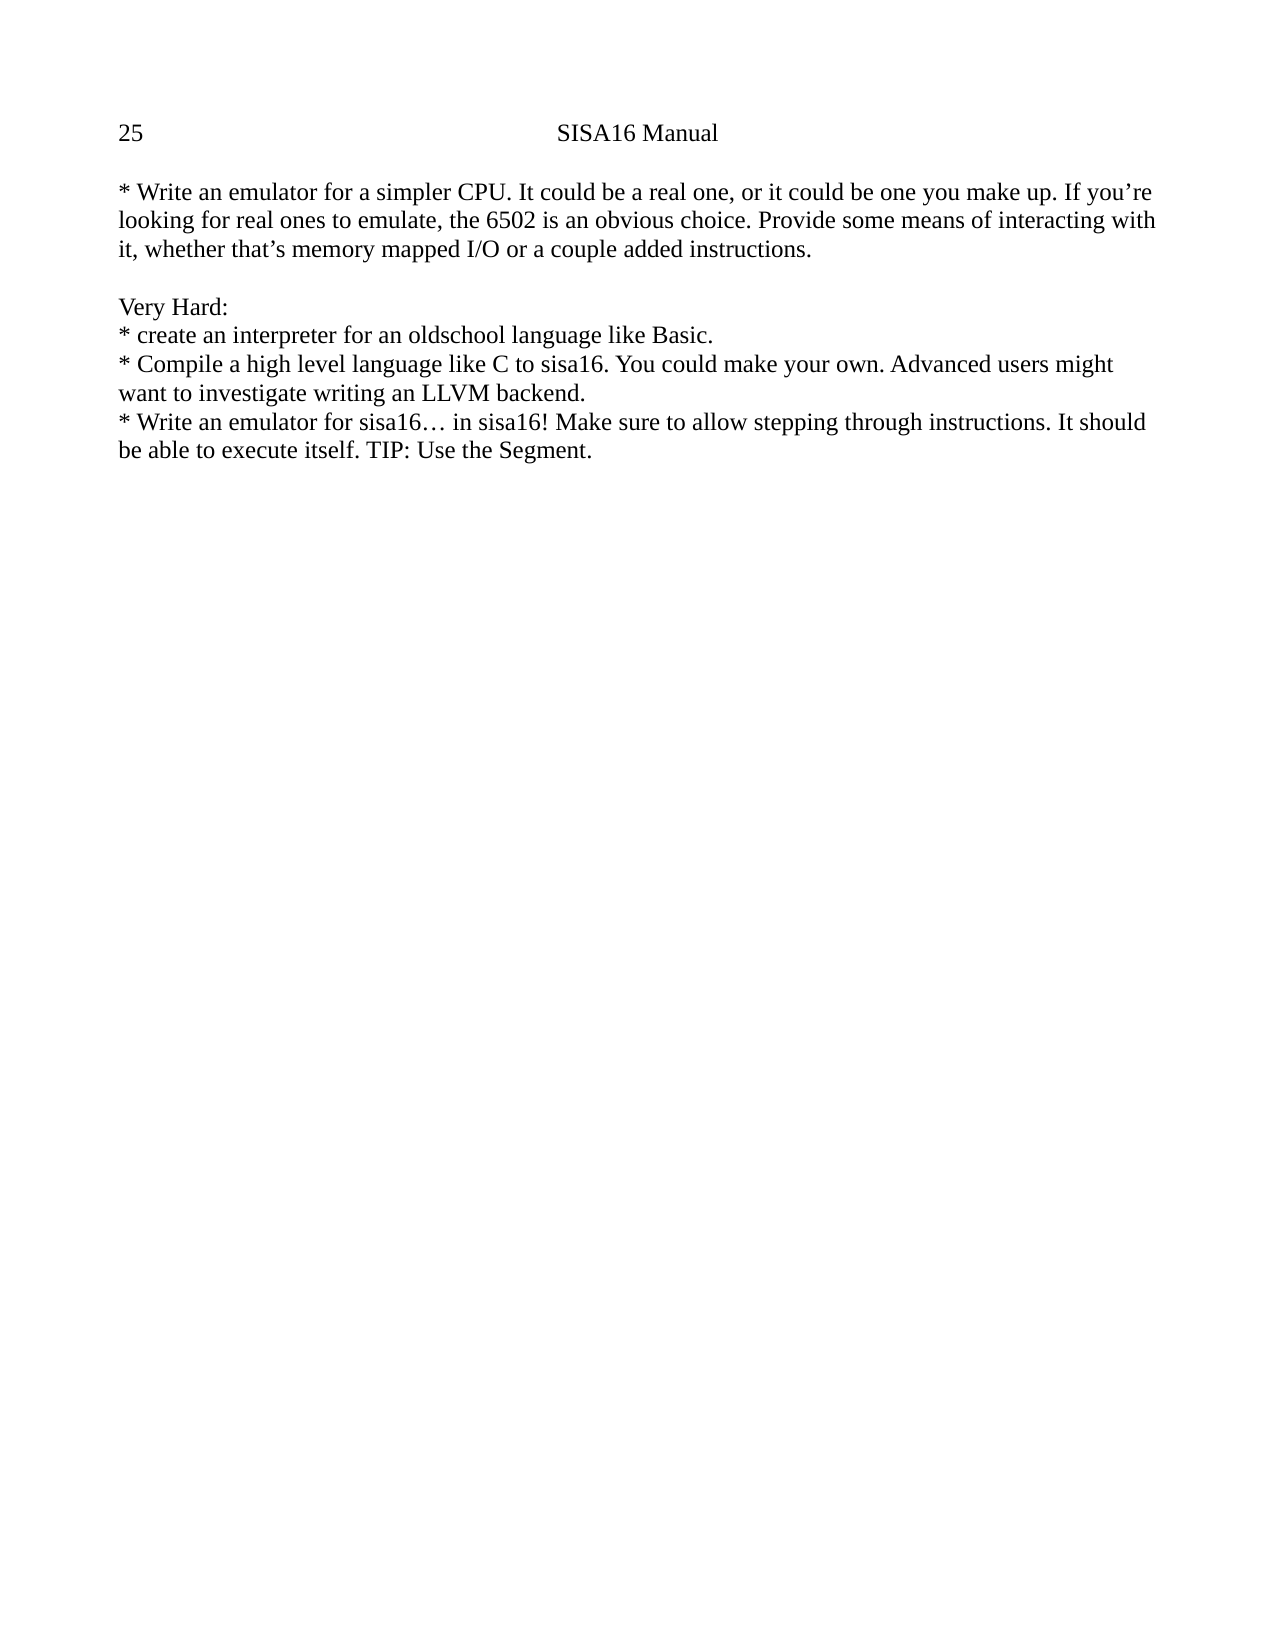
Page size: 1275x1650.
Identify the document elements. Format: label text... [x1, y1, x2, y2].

text * Write an emulator for a simpler CPU. It could be a real one, or it could be one you make up. If you’re looking for real ones to emulate, the 6502 is an obvious choice. Provide some means of interacting with it, whether that’s memory mapped I/O or a couple added instructions. [118, 177, 1157, 263]
text Very Hard: * create an interpreter for an oldschool language like Basic. * Compile a high level language like C to sisa16. You could make your own. Advanced users might want to investigate writing an LLVM backend. * Write an emulator for sisa16… in sisa16! Make sure to allow stepping through instructions. It should be able to execute itself. TIP: Use the Segment. [118, 263, 1157, 464]
